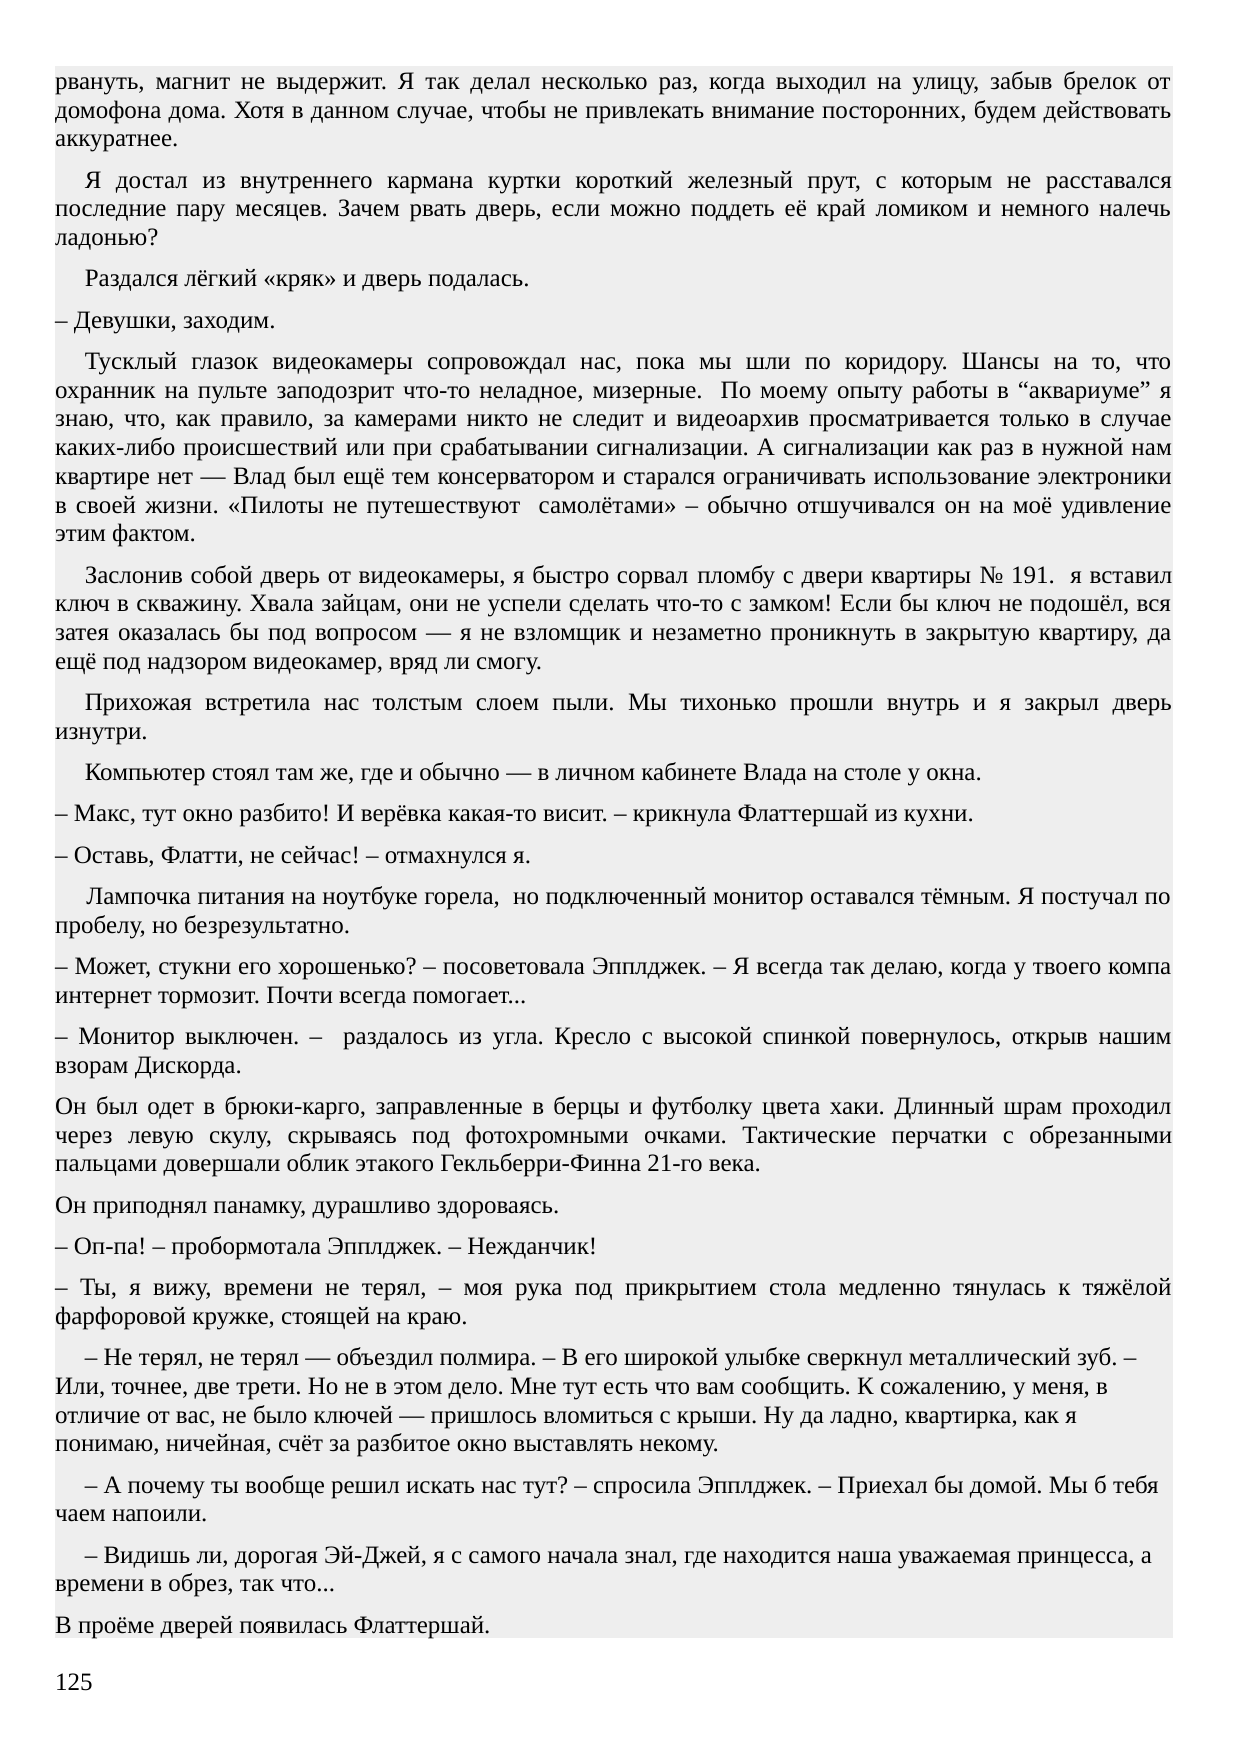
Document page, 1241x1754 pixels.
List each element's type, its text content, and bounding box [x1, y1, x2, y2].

text – Не терял, не терял — объездил полмира. – В его широкой улыбке сверкнул металлический зуб. – Или, точнее, две трети. Но не в этом дело. Мне тут есть что вам сообщить. К сожалению, у меня, в отличие от вас, не было ключей — пришлось вломиться с крыши. Ну да ладно, квартирка, как я понимаю, ничейная, счёт за разбитое окно выставлять некому. [55, 1342, 1173, 1457]
text – Монитор выключен. – раздалось из угла. Кресло с высокой спинкой повернулось, открыв нашим взорам Дискорда. [55, 1021, 1173, 1078]
text Заслонив собой дверь от видеокамеры, я быстро сорвал пломбу с двери квартиры № 191. я вставил ключ в скважину. Хвала зайцам, они не успели сделать что-то с замком! Если бы ключ не подошёл, вся затея оказалась бы под вопросом — я не взломщик и незаметно проникнуть в закрытую квартиру, да ещё под надзором видеокамер, вряд ли смогу. [55, 560, 1173, 675]
text – Ты, я вижу, времени не терял, – моя рука под прикрытием стола медленно тянулась к тяжёлой фарфоровой кружке, стоящей на краю. [55, 1272, 1173, 1330]
text Он приподнял панамку, дурашливо здороваясь. [55, 1190, 1173, 1218]
text – А почему ты вообще решил искать нас тут? – спросила Эпплджек. – Приехал бы домой. Мы б тебя чаем напоили. [55, 1470, 1173, 1527]
text – Оп-па! – пробормотала Эпплджек. – Нежданчик! [55, 1231, 1173, 1260]
list рвануть, магнит не выдержит. Я так делал несколько раз, когда выходил на улицу, забыв брелок от домофона дома. Хотя в данном случае, чтобы не привлекать внимание посторонних, будем действовать аккуратнее. [55, 66, 1173, 152]
text Компьютер стоял там же, где и обычно — в личном кабинете Влада на столе у окна. [55, 757, 1173, 786]
text Прихожая встретила нас толстым слоем пыли. Мы тихонько прошли внутрь и я закрыл дверь изнутри. [55, 687, 1173, 745]
text Тусклый глазок видеокамеры сопровождал нас, пока мы шли по коридору. Шансы на то, что охранник на пульте заподозрит что-то неладное, мизерные. По моему опыту работы в “аквариуме” я знаю, что, как правило, за камерами никто не следит и видеоархив просматривается только в случае каких-либо происшествий или при срабатывании сигнализации. А сигнализации как раз в нужной нам квартире нет — Влад был ещё тем консерватором и старался ограничивать использование электроники в своей жизни. «Пилоты не путешествуют самолётами» – обычно отшучивался он на моё удивление этим фактом. [55, 346, 1173, 547]
text – Может, стукни его хорошенько? – посоветовала Эпплджек. – Я всегда так делаю, когда у твоего компа интернет тормозит. Почти всегда помогает... [55, 951, 1173, 1008]
text В проёме дверей появилась Флаттершай. [55, 1610, 1173, 1638]
text Он был одет в брюки-карго, заправленные в берцы и футболку цвета хаки. Длинный шрам проходил через левую скулу, скрываясь под фотохромными очками. Тактические перчатки с обрезанными пальцами довершали облик этакого Гекльберри-Финна 21-го века. [55, 1091, 1173, 1177]
text Я достал из внутреннего кармана куртки короткий железный прут, с которым не расставался последние пару месяцев. Зачем рвать дверь, если можно поддеть её край ломиком и немного налечь ладонью? [55, 165, 1173, 251]
text Лампочка питания на ноутбуке горела, но подключенный монитор оставался тёмным. Я постучал по пробелу, но безрезультатно. [55, 881, 1173, 938]
text – Девушки, заходим. [55, 305, 1173, 333]
text Раздался лёгкий «кряк» и дверь подалась. [55, 263, 1173, 292]
text – Видишь ли, дорогая Эй-Джей, я с самого начала знал, где находится наша уважаемая принцесса, а времени в обрез, так что... [55, 1540, 1173, 1597]
text – Макс, тут окно разбито! И верёвка какая-то висит. – крикнула Флаттершай из кухни. [55, 798, 1173, 827]
text – Оставь, Флатти, не сейчас! – отмахнулся я. [55, 840, 1173, 868]
